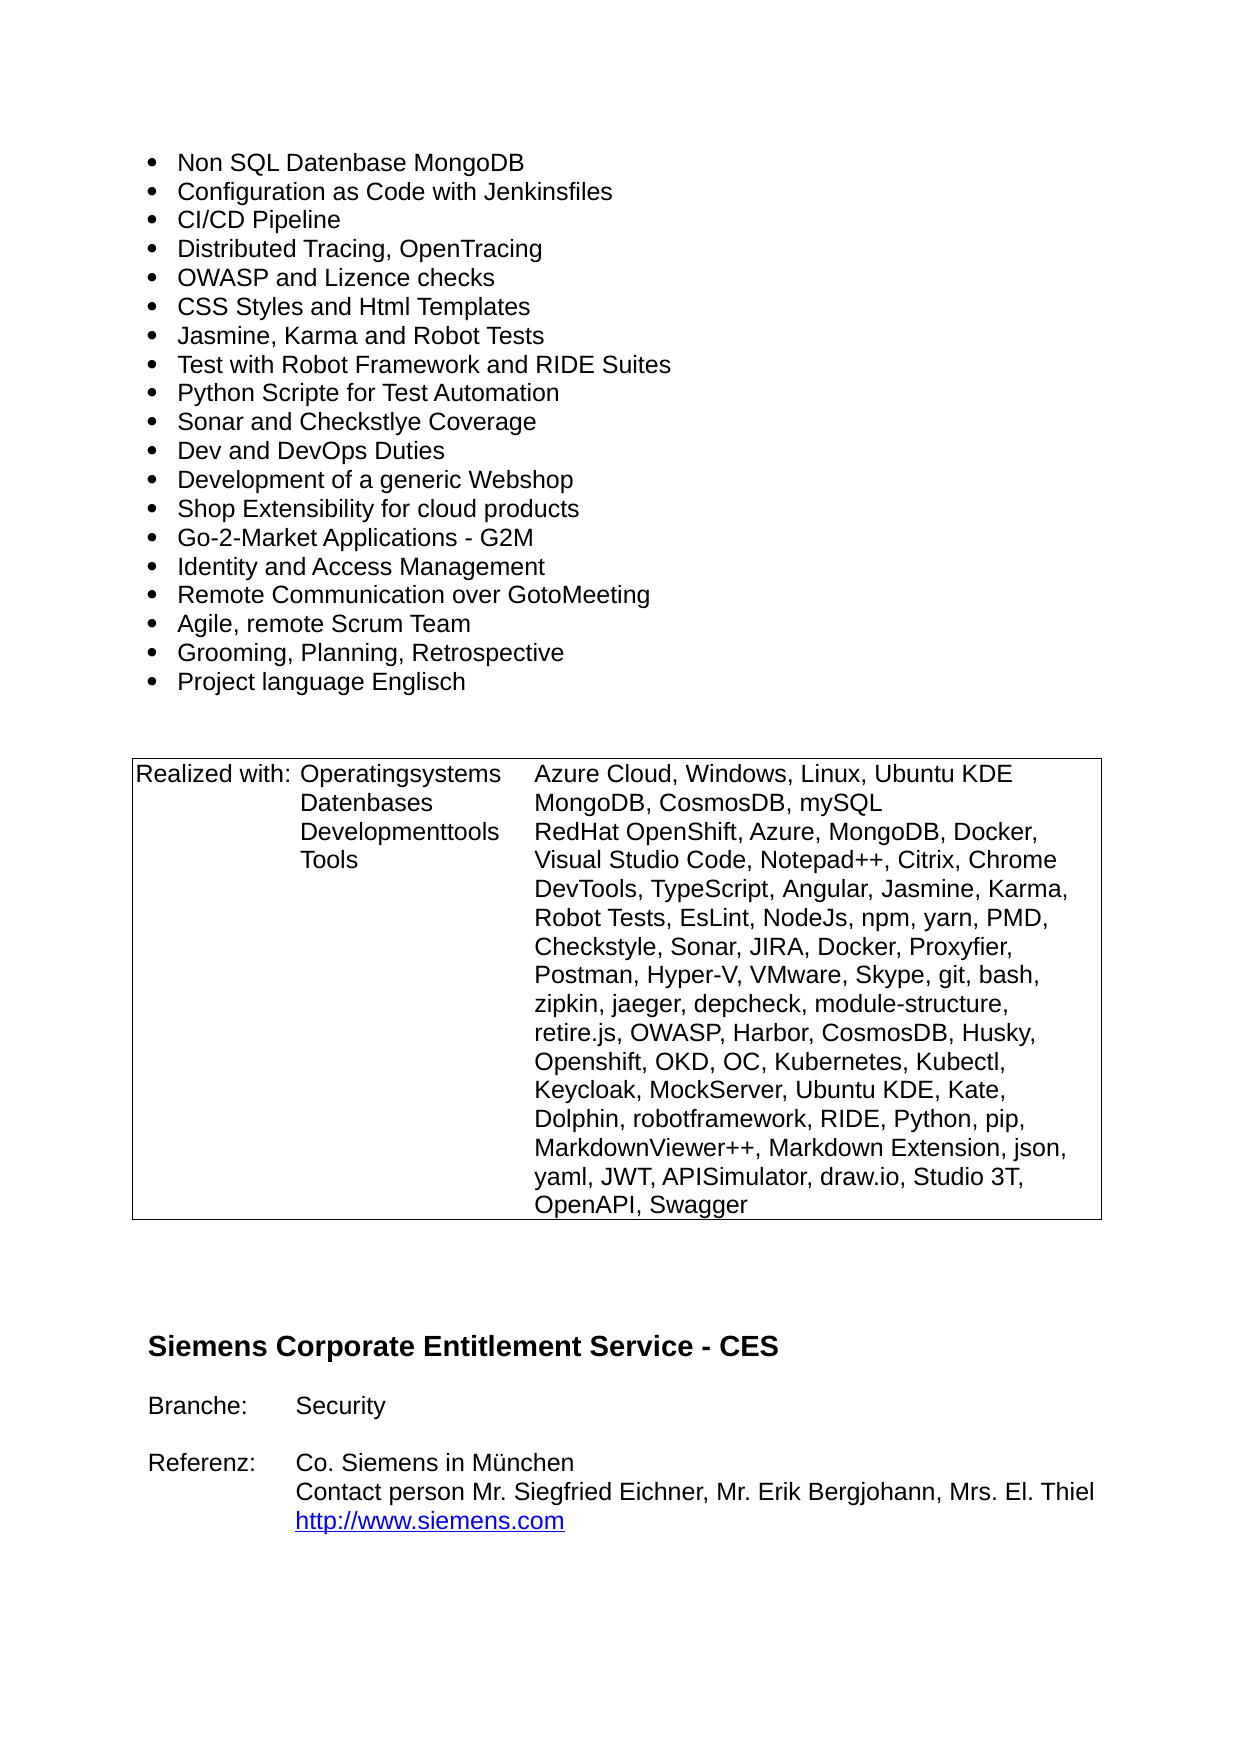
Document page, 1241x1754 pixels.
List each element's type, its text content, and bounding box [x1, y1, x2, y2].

list Development of a generic Webshop [148, 465, 1104, 494]
list Dev and DevOps Duties [148, 436, 1104, 465]
list Test with Robot Framework and RIDE Suites [148, 349, 1104, 378]
list Agile, remote Scrum Team [148, 609, 1104, 638]
text Branche: Security [148, 1391, 1104, 1419]
list Identity and Access Management [148, 552, 1104, 580]
subtitle Siemens Corporate Entitlement Service - CES [148, 1328, 1104, 1362]
list Jasmine, Karma and Robot Tests [148, 321, 1104, 349]
list Remote Communication over GotoMeeting [148, 580, 1104, 609]
list Distributed Tracing, OpenTracing [148, 234, 1104, 263]
list CSS Styles and Html Templates [148, 292, 1104, 321]
list Grooming, Planning, Retrospective [148, 638, 1104, 667]
table_header Azure Cloud, Windows, Linux, Ubuntu KDE MongoDB, CosmosDB, mySQL [531, 759, 1101, 817]
table_header Operatingsystems Datenbases [297, 759, 531, 817]
list Configuration as Code with Jenkinsfiles [148, 176, 1104, 205]
list OWASP and Lizence checks [148, 263, 1104, 292]
list Non SQL Datenbase MongoDB [148, 148, 1104, 176]
table_cell RedHat OpenShift, Azure, MongoDB, Docker, Visual Studio Code, Notepad++, Citrix, Chrome DevTools, TypeScript, Angular, Jasmine, Karma, Robot Tests, EsLint, NodeJs, npm, yarn, PMD, Checkstyle, Sonar, JIRA, Docker, Proxyfier, Postman, Hyper-V, VMware, Skype, git, bash, zipkin, jaeger, depcheck, module-structure, retire.js, OWASP, Harbor, CosmosDB, Husky, Openshift, OKD, OC, Kubernetes, Kubectl, Keycloak, MockServer, Ubuntu KDE, Kate, Dolphin, robotframework, RIDE, Python, pip, MarkdownViewer++, Markdown Extension, json, yaml, JWT, APISimulator, draw.io, Studio 3T, OpenAPI, Swagger [531, 817, 1101, 1219]
text http://www.siemens.com [221, 1506, 1104, 1534]
text Referenz: Co. Siemens in München [148, 1448, 1104, 1477]
list CI/CD Pipeline [148, 205, 1104, 234]
list Python Scripte for Test Automation [148, 378, 1104, 407]
table_header Realized with: [133, 759, 297, 817]
list Go-2-Market Applications - G2M [148, 523, 1104, 552]
table_cell Developmenttools Tools [297, 817, 531, 1219]
list Sonar and Checkstlye Coverage [148, 407, 1104, 436]
table_cell [133, 817, 297, 1219]
text Contact person Mr. Siegfried Eichner, Mr. Erik Bergjohann, Mrs. El. Thiel [148, 1477, 1104, 1506]
list Project language Englisch [148, 667, 1104, 696]
list Shop Extensibility for cloud products [148, 494, 1104, 523]
